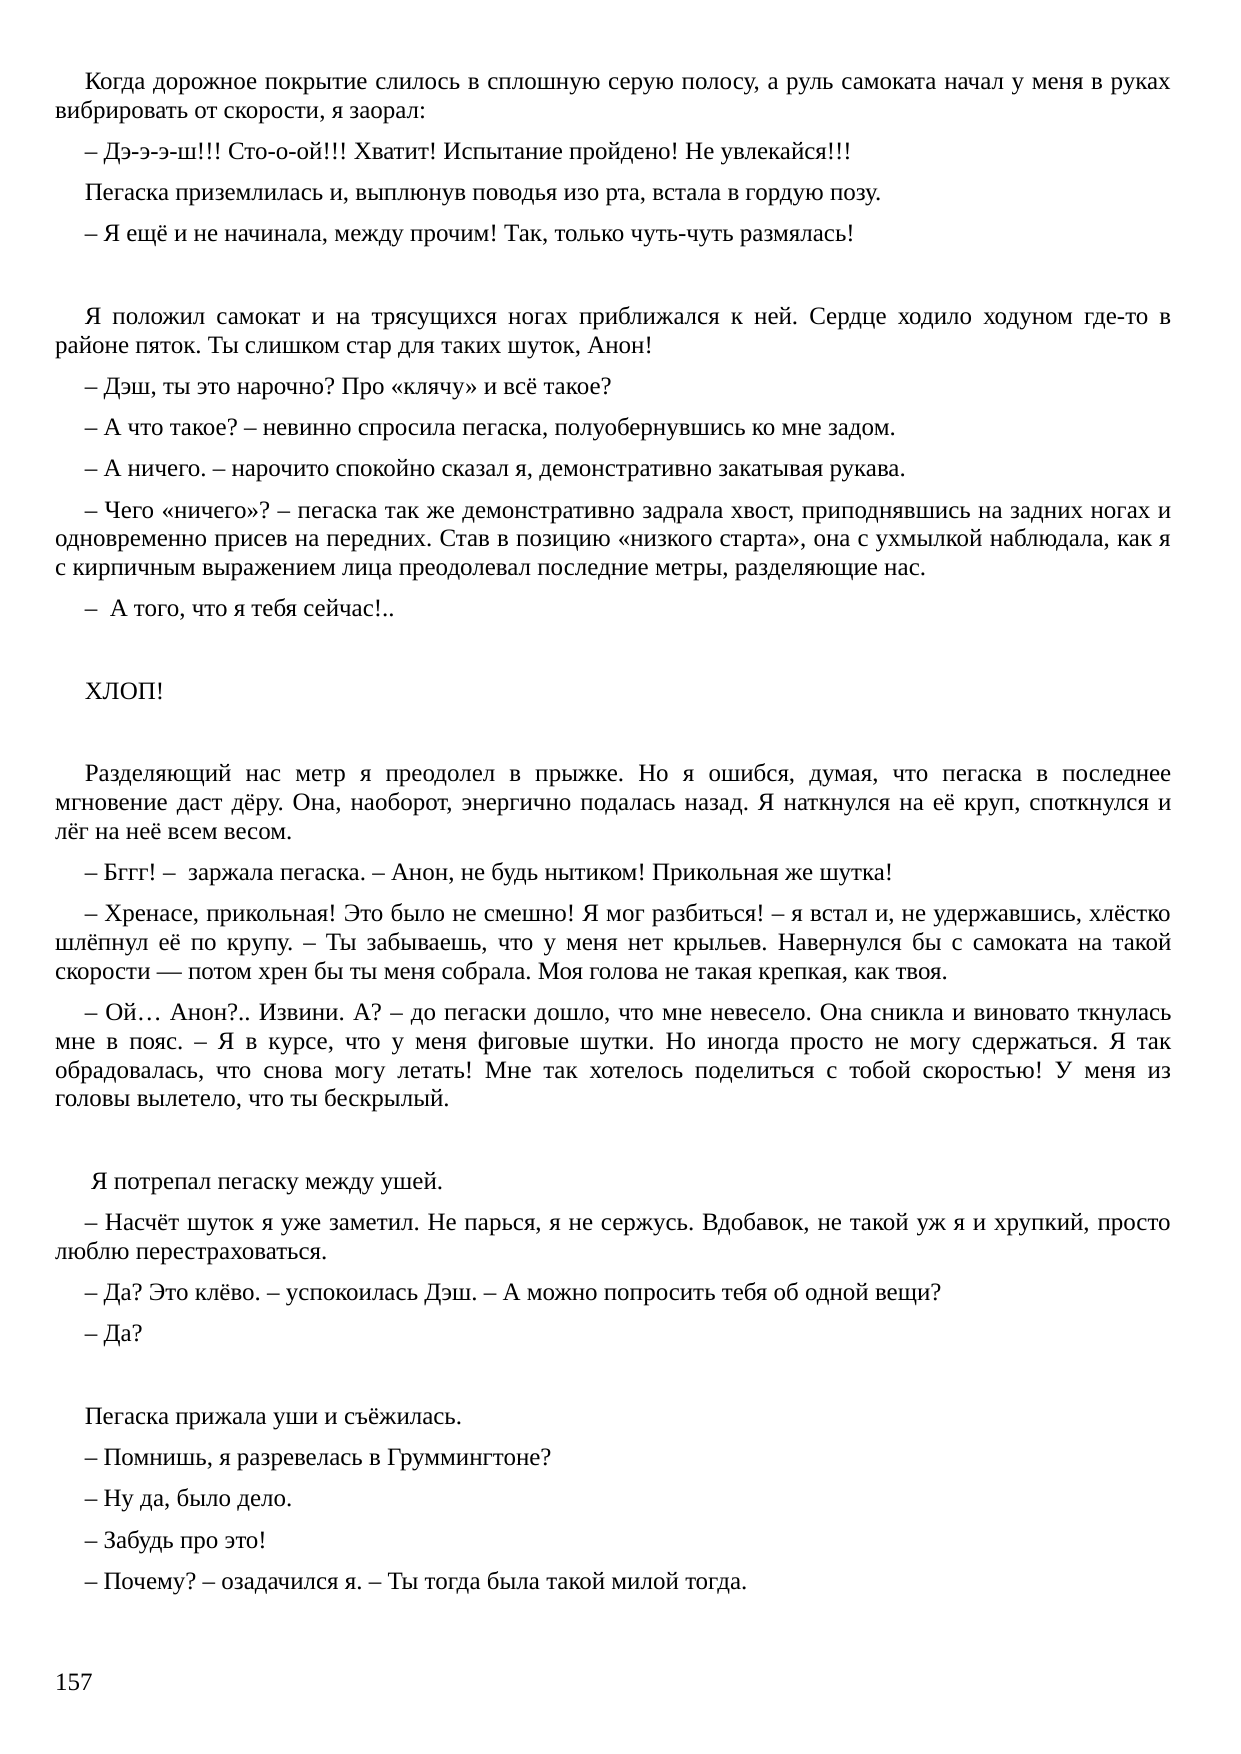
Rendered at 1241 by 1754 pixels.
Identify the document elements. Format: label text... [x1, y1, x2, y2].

text – Дэ-э-э-ш!!! Сто-о-ой!!! Хватит! Испытание пройдено! Не увлекайся!!! [55, 136, 1173, 165]
text – Да? [55, 1318, 1173, 1347]
text – Ну да, было дело. [55, 1483, 1173, 1512]
text – Хренасе, прикольная! Это было не смешно! Я мог разбиться! – я встал и, не удержавшись, хлёстко шлёпнул её по крупу. – Ты забываешь, что у меня нет крыльев. Навернулся бы с самоката на такой скорости — потом хрен бы ты меня собрала. Моя голова не такая крепкая, как твоя. [55, 898, 1173, 985]
text – Помнишь, я разревелась в Груммингтоне? [55, 1442, 1173, 1471]
text Я положил самокат и на трясущихся ногах приближался к ней. Сердце ходило ходуном где-то в районе пяток. Ты слишком стар для таких шуток, Анон! [55, 301, 1173, 358]
text – Я ещё и не начинала, между прочим! Так, только чуть-чуть размялась! [55, 218, 1173, 247]
text – Насчёт шуток я уже заметил. Не парься, я не сержусь. Вдобавок, не такой уж я и хрупкий, просто люблю перестраховаться. [55, 1207, 1173, 1265]
text – Дэш, ты это нарочно? Про «клячу» и всё такое? [55, 371, 1173, 400]
text Я потрепал пегаску между ушей. [55, 1166, 1173, 1195]
text – Забудь про это! [55, 1525, 1173, 1553]
text – А что такое? – невинно спросила пегаска, полуобернувшись ко мне задом. [55, 412, 1173, 441]
text – Бггг! – заржала пегаска. – Анон, не будь нытиком! Прикольная же шутка! [55, 857, 1173, 886]
text – Чего «ничего»? – пегаска так же демонстративно задрала хвост, приподнявшись на задних ногах и одновременно присев на передних. Став в позицию «низкого старта», она с ухмылкой наблюдала, как я с кирпичным выражением лица преодолевал последние метры, разделяющие нас. [55, 495, 1173, 581]
text – А ничего. – нарочито спокойно сказал я, демонстративно закатывая рукава. [55, 453, 1173, 482]
text Пегаска приземлилась и, выплюнув поводья изо рта, встала в гордую позу. [55, 177, 1173, 206]
text – Почему? – озадачился я. – Ты тогда была такой милой тогда. [55, 1566, 1173, 1595]
text Пегаска прижала уши и съёжилась. [55, 1401, 1173, 1430]
text – Да? Это клёво. – успокоилась Дэш. – А можно попросить тебя об одной вещи? [55, 1277, 1173, 1306]
text – А того, что я тебя сейчас!.. [55, 593, 1173, 622]
text ХЛОП! [55, 676, 1173, 705]
text Разделяющий нас метр я преодолел в прыжке. Но я ошибся, думая, что пегаска в последнее мгновение даст дёру. Она, наоборот, энергично подалась назад. Я наткнулся на её круп, споткнулся и лёг на неё всем весом. [55, 758, 1173, 845]
text Когда дорожное покрытие слилось в сплошную серую полосу, а руль самоката начал у меня в руках вибрировать от скорости, я заорал: [55, 66, 1173, 123]
text – Ой… Анон?.. Извини. А? – до пегаски дошло, что мне невесело. Она сникла и виновато ткнулась мне в пояс. – Я в курсе, что у меня фиговые шутки. Но иногда просто не могу сдержаться. Я так обрадовалась, что снова могу летать! Мне так хотелось поделиться с тобой скоростью! У меня из головы вылетело, что ты бескрылый. [55, 997, 1173, 1112]
